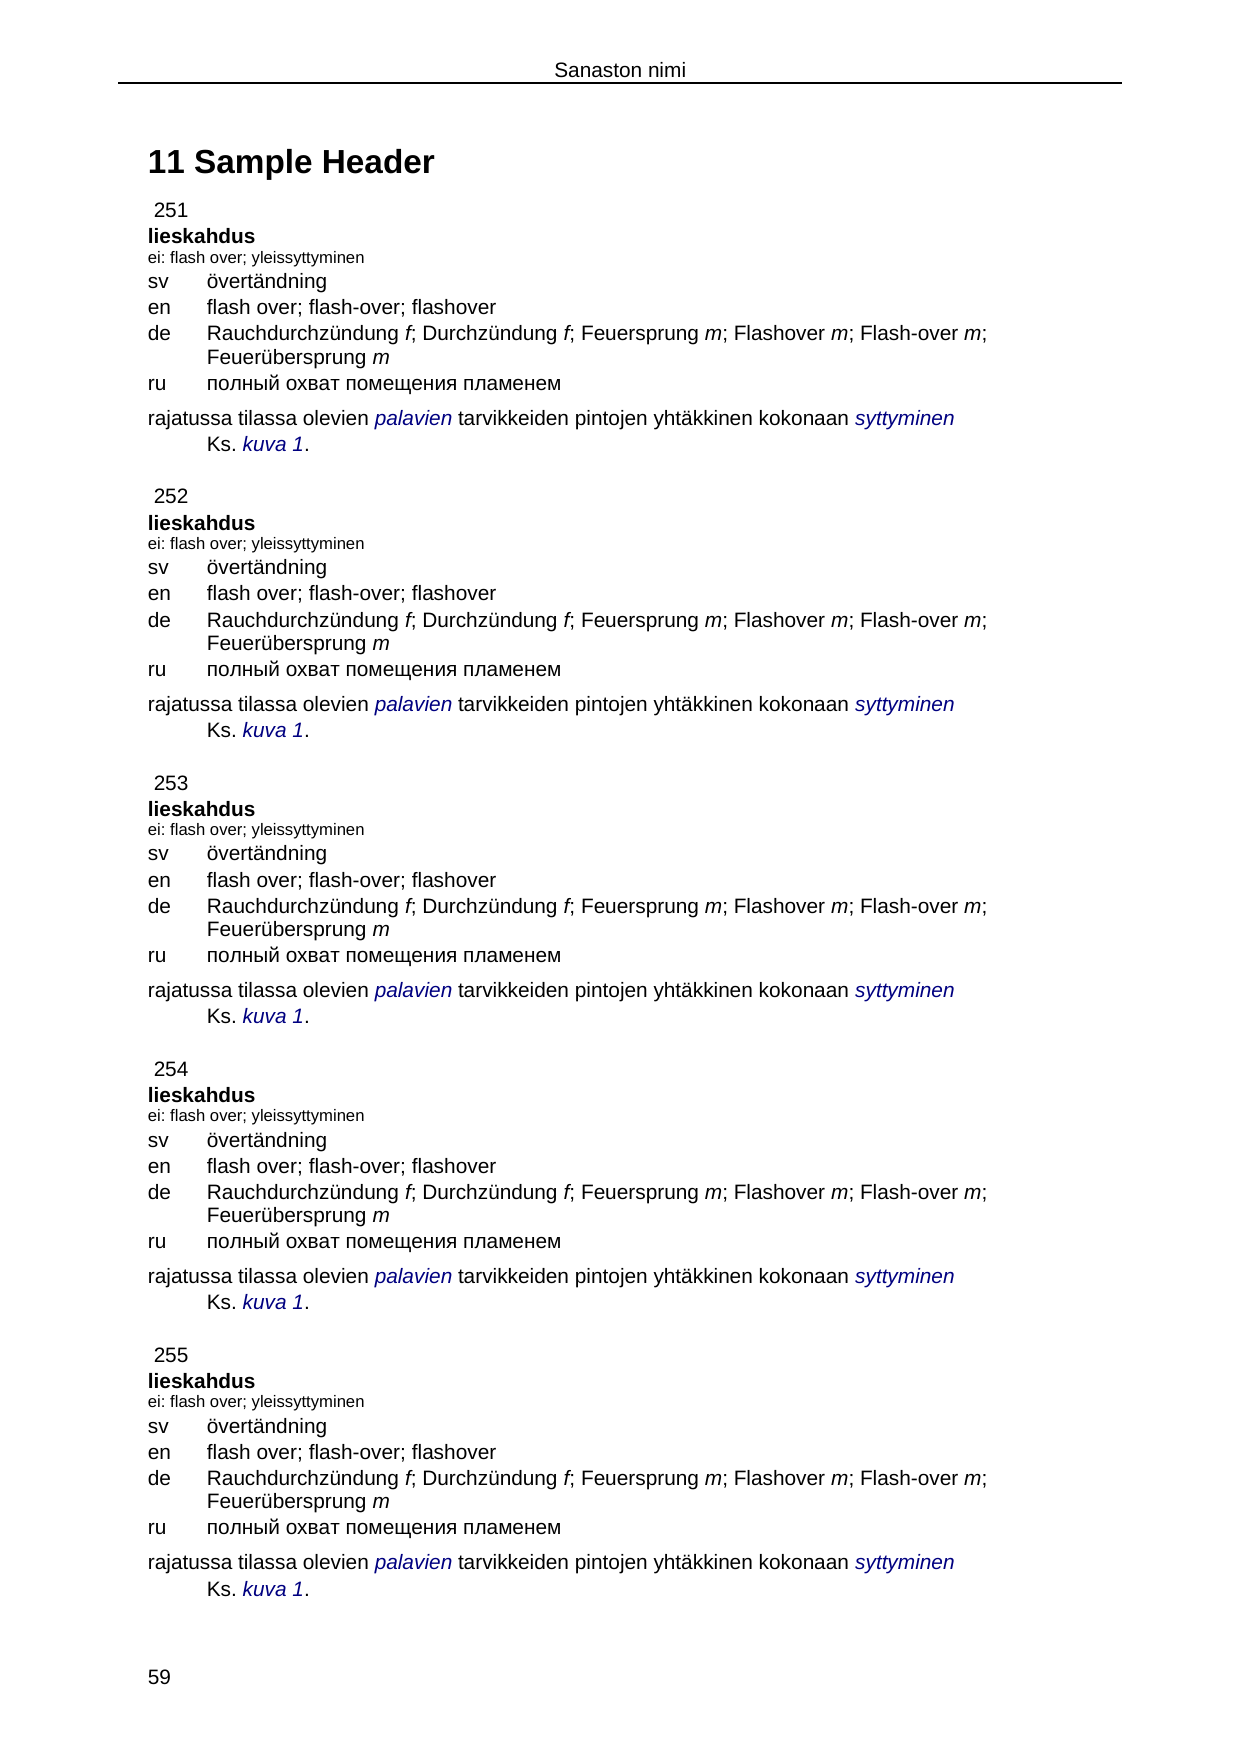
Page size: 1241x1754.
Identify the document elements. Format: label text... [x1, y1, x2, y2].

subtitle Sample Header [148, 143, 1093, 180]
table_header 254 lieskahdus ei: flash over; yleissyttyminen sv övertändning en flash over; flash-over; flashover de Rauchdurchzündung f; Durchzündung f; Feuersprung m; Flashover m; Flash-over m; Feuerübersprung m ru полный охват помещения пламенем rajatussa tilassa olevien palavien tarvikkeiden pintojen yhtäkkinen kokonaan syttyminen Ks. kuva 1. [118, 1051, 1122, 1314]
table_header 255 lieskahdus ei: flash over; yleissyttyminen sv övertändning en flash over; flash-over; flashover de Rauchdurchzündung f; Durchzündung f; Feuersprung m; Flashover m; Flash-over m; Feuerübersprung m ru полный охват помещения пламенем rajatussa tilassa olevien palavien tarvikkeiden pintojen yhtäkkinen kokonaan syttyminen Ks. kuva 1. [118, 1338, 1122, 1600]
table_header 251 lieskahdus ei: flash over; yleissyttyminen sv övertändning en flash over; flash-over; flashover de Rauchdurchzündung f; Durchzündung f; Feuersprung m; Flashover m; Flash-over m; Feuerübersprung m ru полный охват помещения пламенем rajatussa tilassa olevien palavien tarvikkeiden pintojen yhtäkkinen kokonaan syttyminen Ks. kuva 1. [118, 193, 1122, 456]
table_header 253 lieskahdus ei: flash over; yleissyttyminen sv övertändning en flash over; flash-over; flashover de Rauchdurchzündung f; Durchzündung f; Feuersprung m; Flashover m; Flash-over m; Feuerübersprung m ru полный охват помещения пламенем rajatussa tilassa olevien palavien tarvikkeiden pintojen yhtäkkinen kokonaan syttyminen Ks. kuva 1. [118, 765, 1122, 1028]
table_header 252 lieskahdus ei: flash over; yleissyttyminen sv övertändning en flash over; flash-over; flashover de Rauchdurchzündung f; Durchzündung f; Feuersprung m; Flashover m; Flash-over m; Feuerübersprung m ru полный охват помещения пламенем rajatussa tilassa olevien palavien tarvikkeiden pintojen yhtäkkinen kokonaan syttyminen Ks. kuva 1. [118, 479, 1122, 742]
